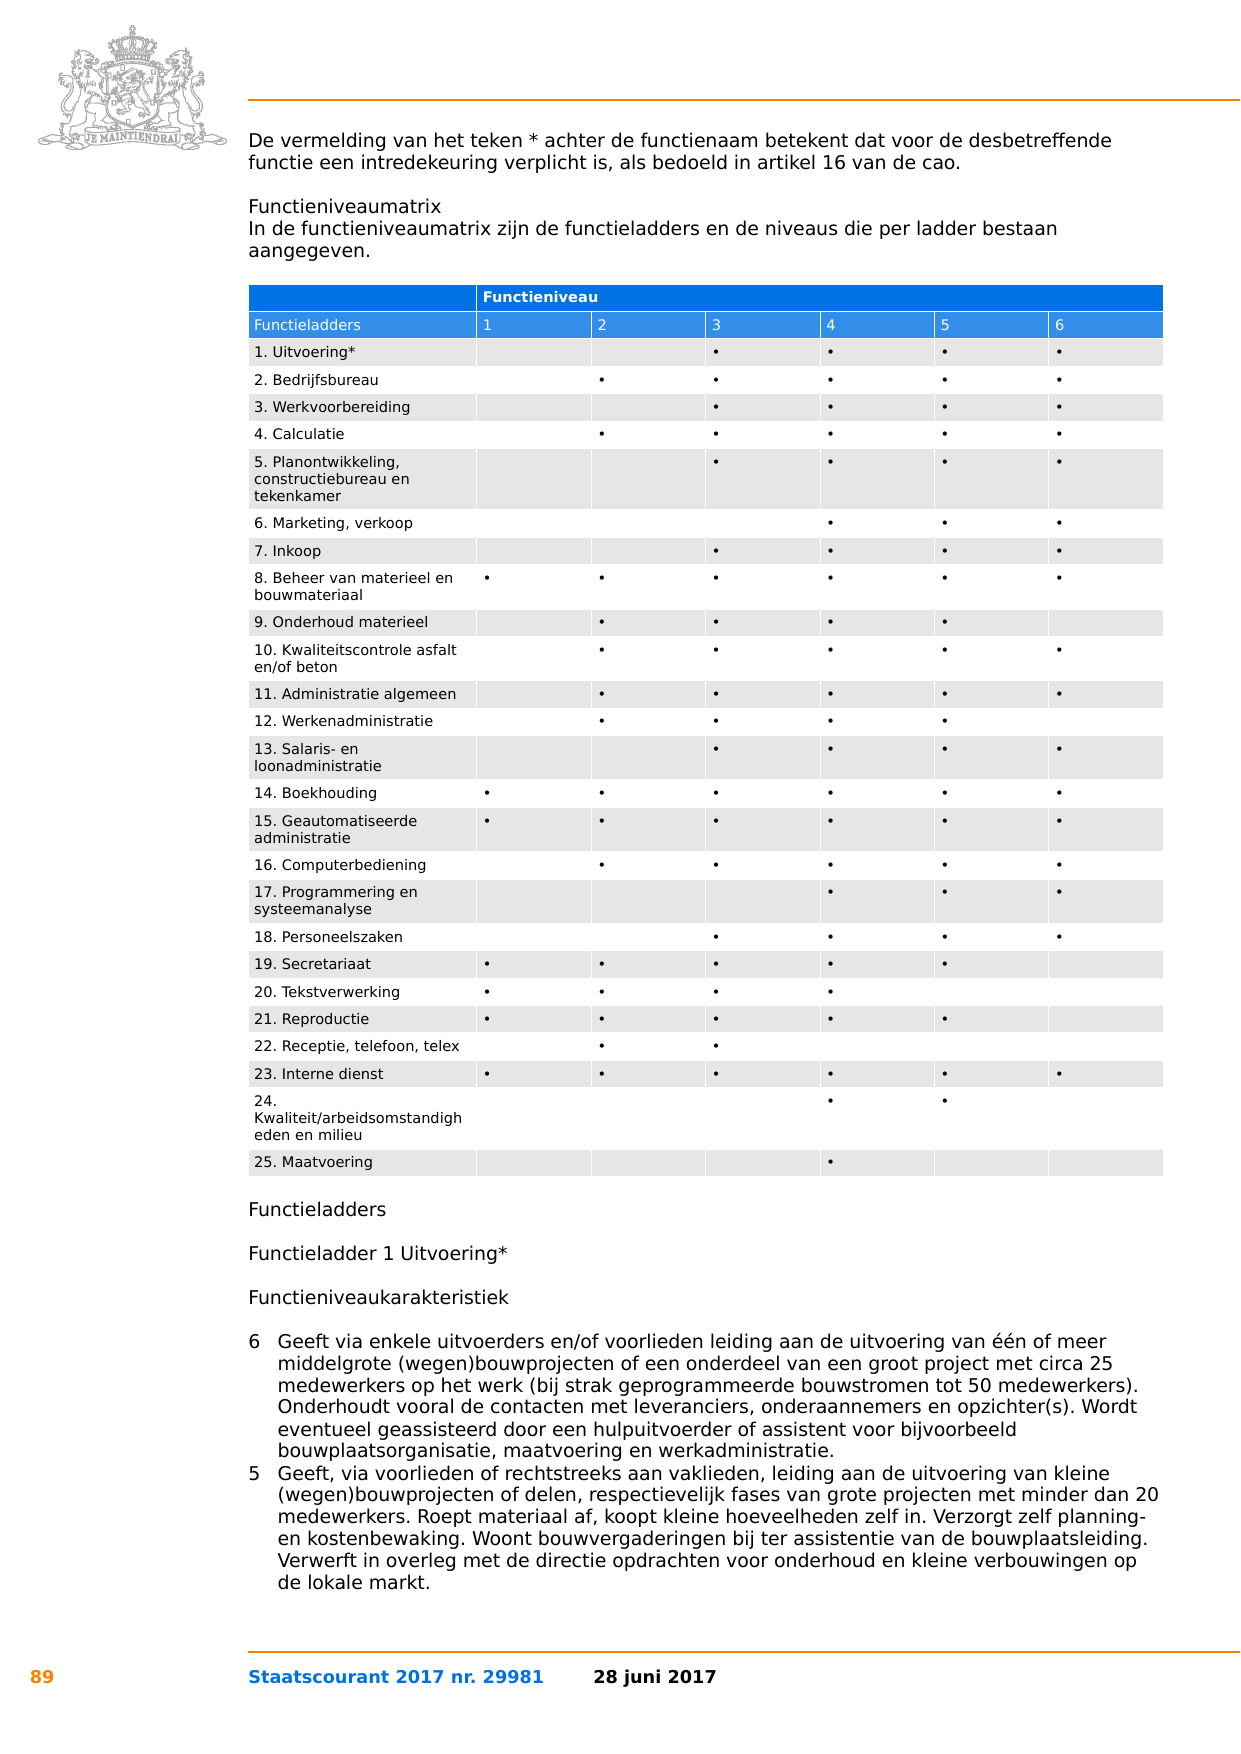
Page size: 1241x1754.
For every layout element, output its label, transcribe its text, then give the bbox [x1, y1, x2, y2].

table_cell [592, 1150, 705, 1176]
table_cell 11. Administratie algemeen [249, 681, 476, 708]
table_cell [592, 924, 705, 950]
table_cell • [706, 681, 820, 708]
table_cell • [935, 852, 1048, 878]
table_cell • [706, 951, 820, 978]
table_cell 17. Programmering en systeemanalyse [249, 880, 476, 923]
table_cell • [592, 565, 705, 608]
table_cell [1049, 951, 1163, 978]
table_cell • [935, 924, 1048, 950]
table_cell [477, 736, 591, 779]
table_cell [477, 394, 591, 421]
table_cell • [706, 538, 820, 564]
table_cell 25. Maatvoering [249, 1150, 476, 1176]
table_cell • [1049, 510, 1163, 537]
table_cell • [592, 1061, 705, 1087]
table_cell • [821, 449, 934, 509]
table_cell • [477, 979, 591, 1005]
table_cell 12. Werkenadministratie [249, 709, 476, 735]
table_cell [592, 880, 705, 923]
table_cell • [821, 808, 934, 851]
table_cell [477, 339, 591, 366]
table_cell 16. Computerbediening [249, 852, 476, 878]
table_header Functieniveau [477, 285, 1163, 311]
table_header [249, 285, 476, 311]
table_cell 1 [477, 312, 591, 338]
table_cell 24. Kwaliteit/arbeidsomstandigheden en milieu [249, 1088, 476, 1149]
table_cell • [1049, 339, 1163, 366]
text 6 Geeft via enkele uitvoerders en/of voorlieden leiding aan de uitvoering van één of meer middelgrote (wegen)bouwprojecten of een onderdeel van een groot project met circa 25 medewerkers op het werk (bij strak geprogrammeerde bouwstromen tot 50 medewerkers). Onderhoudt vooral de contacten met leveranciers, onderaannemers en opzichter(s). Wordt eventueel geassisteerd door een hulpuitvoerder of assistent voor bijvoorbeeld bouwplaatsorganisatie, maatvoering en werkadministratie. [248, 1331, 1163, 1462]
table_cell [477, 510, 591, 537]
table_cell 15. Geautomatiseerde administratie [249, 808, 476, 851]
table_cell 6 [1049, 312, 1163, 338]
table_cell 18. Personeelszaken [249, 924, 476, 950]
table_cell • [821, 367, 934, 393]
table_cell • [706, 709, 820, 735]
table_cell Functieladders [249, 312, 476, 338]
table_cell • [592, 979, 705, 1005]
table_cell • [821, 1061, 934, 1087]
table_cell • [935, 709, 1048, 735]
table_cell • [821, 510, 934, 537]
table_cell 1. Uitvoering* [249, 339, 476, 366]
table_cell • [821, 637, 934, 680]
table_cell • [935, 1061, 1048, 1087]
text Functieladders [248, 1199, 1163, 1221]
table_cell • [935, 422, 1048, 448]
table_cell 21. Reproductie [249, 1006, 476, 1032]
table_cell [935, 979, 1048, 1005]
table_cell • [1049, 780, 1163, 807]
table_cell • [1049, 538, 1163, 564]
table_cell [706, 1150, 820, 1176]
table_cell 5 [935, 312, 1048, 338]
table_cell [592, 449, 705, 509]
table_cell 6. Marketing, verkoop [249, 510, 476, 537]
table_cell • [706, 1061, 820, 1087]
table_cell • [821, 951, 934, 978]
table_cell [1049, 709, 1163, 735]
table_cell • [1049, 808, 1163, 851]
table_cell • [1049, 422, 1163, 448]
table_cell [477, 538, 591, 564]
table_cell • [706, 449, 820, 509]
table_cell • [821, 339, 934, 366]
table_cell • [1049, 1061, 1163, 1087]
table_cell • [935, 637, 1048, 680]
text In de functieniveaumatrix zijn de functieladders en de niveaus die per ladder bestaan aangegeven. [248, 218, 1163, 262]
table_cell • [592, 610, 705, 636]
table_cell • [821, 394, 934, 421]
table_cell • [592, 1034, 705, 1060]
table_cell • [935, 394, 1048, 421]
table_cell 3 [706, 312, 820, 338]
table_cell • [821, 780, 934, 807]
table_cell [706, 1088, 820, 1149]
table_cell • [477, 808, 591, 851]
table_cell • [706, 610, 820, 636]
table_cell [477, 637, 591, 680]
table_cell • [821, 852, 934, 878]
table_cell • [1049, 565, 1163, 608]
table_cell [477, 924, 591, 950]
table_cell [477, 709, 591, 735]
table_cell • [706, 808, 820, 851]
table_cell • [935, 339, 1048, 366]
table_cell • [935, 449, 1048, 509]
table_cell [1049, 1150, 1163, 1176]
table_cell [935, 1034, 1048, 1060]
table_cell • [935, 736, 1048, 779]
table_cell • [1049, 637, 1163, 680]
table_cell 9. Onderhoud materieel [249, 610, 476, 636]
table_cell 19. Secretariaat [249, 951, 476, 978]
table_cell • [1049, 924, 1163, 950]
table_cell 4. Calculatie [249, 422, 476, 448]
table_cell • [592, 852, 705, 878]
table_cell • [706, 422, 820, 448]
table_cell • [935, 880, 1048, 923]
table_cell [1049, 610, 1163, 636]
table_cell 22. Receptie, telefoon, telex [249, 1034, 476, 1060]
table_cell [592, 510, 705, 537]
text De vermelding van het teken * achter de functienaam betekent dat voor de desbetreffende functie een intredekeuring verplicht is, als bedoeld in artikel 16 van de cao. [248, 130, 1163, 174]
table_cell • [935, 808, 1048, 851]
table_cell • [592, 951, 705, 978]
table_cell [477, 852, 591, 878]
table_cell • [477, 565, 591, 608]
table_cell 5. Planontwikkeling, constructiebureau en tekenkamer [249, 449, 476, 509]
table_cell • [935, 367, 1048, 393]
table_cell • [706, 924, 820, 950]
text Functieniveaumatrix [248, 196, 1163, 218]
table_cell 23. Interne dienst [249, 1061, 476, 1087]
text Functieniveaukarakteristiek [248, 1287, 1163, 1309]
table_cell • [821, 880, 934, 923]
table_cell • [821, 610, 934, 636]
table_cell • [1049, 449, 1163, 509]
table_cell • [592, 422, 705, 448]
table_cell • [1049, 681, 1163, 708]
table_cell • [706, 736, 820, 779]
text 5 Geeft, via voorlieden of rechtstreeks aan vaklieden, leiding aan de uitvoering van kleine (wegen)bouwprojecten of delen, respectievelijk fases van grote projecten met minder dan 20 medewerkers. Roept materiaal af, koopt kleine hoeveelheden zelf in. Verzorgt zelf planning- en kostenbewaking. Woont bouwvergaderingen bij ter assistentie van de bouwplaatsleiding. Verwerft in overleg met de directie opdrachten voor onderhoud en kleine verbouwingen op de lokale markt. [248, 1462, 1163, 1594]
table_cell [592, 394, 705, 421]
table_cell • [706, 394, 820, 421]
table_cell [592, 1088, 705, 1149]
table_cell 20. Tekstverwerking [249, 979, 476, 1005]
table_cell [477, 610, 591, 636]
table_cell • [706, 1006, 820, 1032]
table_cell • [706, 565, 820, 608]
table_cell [477, 449, 591, 509]
table_cell • [935, 610, 1048, 636]
table_cell • [477, 951, 591, 978]
table_cell [1049, 1006, 1163, 1032]
table_cell • [592, 637, 705, 680]
table_cell • [477, 780, 591, 807]
table_cell • [706, 852, 820, 878]
table_cell • [821, 1150, 934, 1176]
table_cell [1049, 979, 1163, 1005]
table_cell • [706, 637, 820, 680]
table_cell • [706, 979, 820, 1005]
table_cell 3. Werkvoorbereiding [249, 394, 476, 421]
table_cell 10. Kwaliteitscontrole asfalt en/of beton [249, 637, 476, 680]
table_cell • [1049, 736, 1163, 779]
table_cell • [935, 951, 1048, 978]
table_cell [1049, 1034, 1163, 1060]
table_cell [477, 880, 591, 923]
table_cell [1049, 1088, 1163, 1149]
table_cell 14. Boekhouding [249, 780, 476, 807]
table_cell • [1049, 394, 1163, 421]
table_cell 4 [821, 312, 934, 338]
table_cell [706, 510, 820, 537]
table_cell • [706, 339, 820, 366]
table_cell 8. Beheer van materieel en bouwmateriaal [249, 565, 476, 608]
table_cell • [821, 736, 934, 779]
table_cell • [821, 1006, 934, 1032]
table_cell 2 [592, 312, 705, 338]
table_cell • [706, 780, 820, 807]
table_cell • [821, 979, 934, 1005]
table_cell • [935, 1088, 1048, 1149]
table_cell 2. Bedrijfsbureau [249, 367, 476, 393]
table_cell • [821, 565, 934, 608]
table_cell [935, 1150, 1048, 1176]
table_cell • [592, 709, 705, 735]
table_cell [592, 736, 705, 779]
table_cell [477, 681, 591, 708]
table_cell • [477, 1006, 591, 1032]
table_cell • [935, 538, 1048, 564]
table_cell 7. Inkoop [249, 538, 476, 564]
table_cell • [592, 367, 705, 393]
text Functieladder 1 Uitvoering* [248, 1243, 1163, 1265]
table_cell [477, 1088, 591, 1149]
table_cell [477, 1150, 591, 1176]
picture [38, 25, 227, 150]
table_cell [477, 367, 591, 393]
table_cell • [935, 681, 1048, 708]
table_cell • [592, 1006, 705, 1032]
table_cell • [935, 565, 1048, 608]
table_cell • [821, 709, 934, 735]
table_cell • [821, 1088, 934, 1149]
table_cell [592, 538, 705, 564]
table_cell [477, 422, 591, 448]
table_cell • [1049, 367, 1163, 393]
table_cell • [592, 780, 705, 807]
table_cell [821, 1034, 934, 1060]
table_cell • [935, 780, 1048, 807]
table_cell • [1049, 852, 1163, 878]
table_cell • [706, 367, 820, 393]
table_cell • [935, 1006, 1048, 1032]
table_cell [706, 880, 820, 923]
table_cell • [592, 681, 705, 708]
table_cell • [592, 808, 705, 851]
table_cell • [477, 1061, 591, 1087]
table_cell • [821, 538, 934, 564]
table_cell • [821, 924, 934, 950]
table_cell • [706, 1034, 820, 1060]
table_cell [592, 339, 705, 366]
table_cell • [821, 422, 934, 448]
table_cell [477, 1034, 591, 1060]
table_cell • [821, 681, 934, 708]
table_cell • [1049, 880, 1163, 923]
table_cell 13. Salaris- en loonadministratie [249, 736, 476, 779]
table_cell • [935, 510, 1048, 537]
